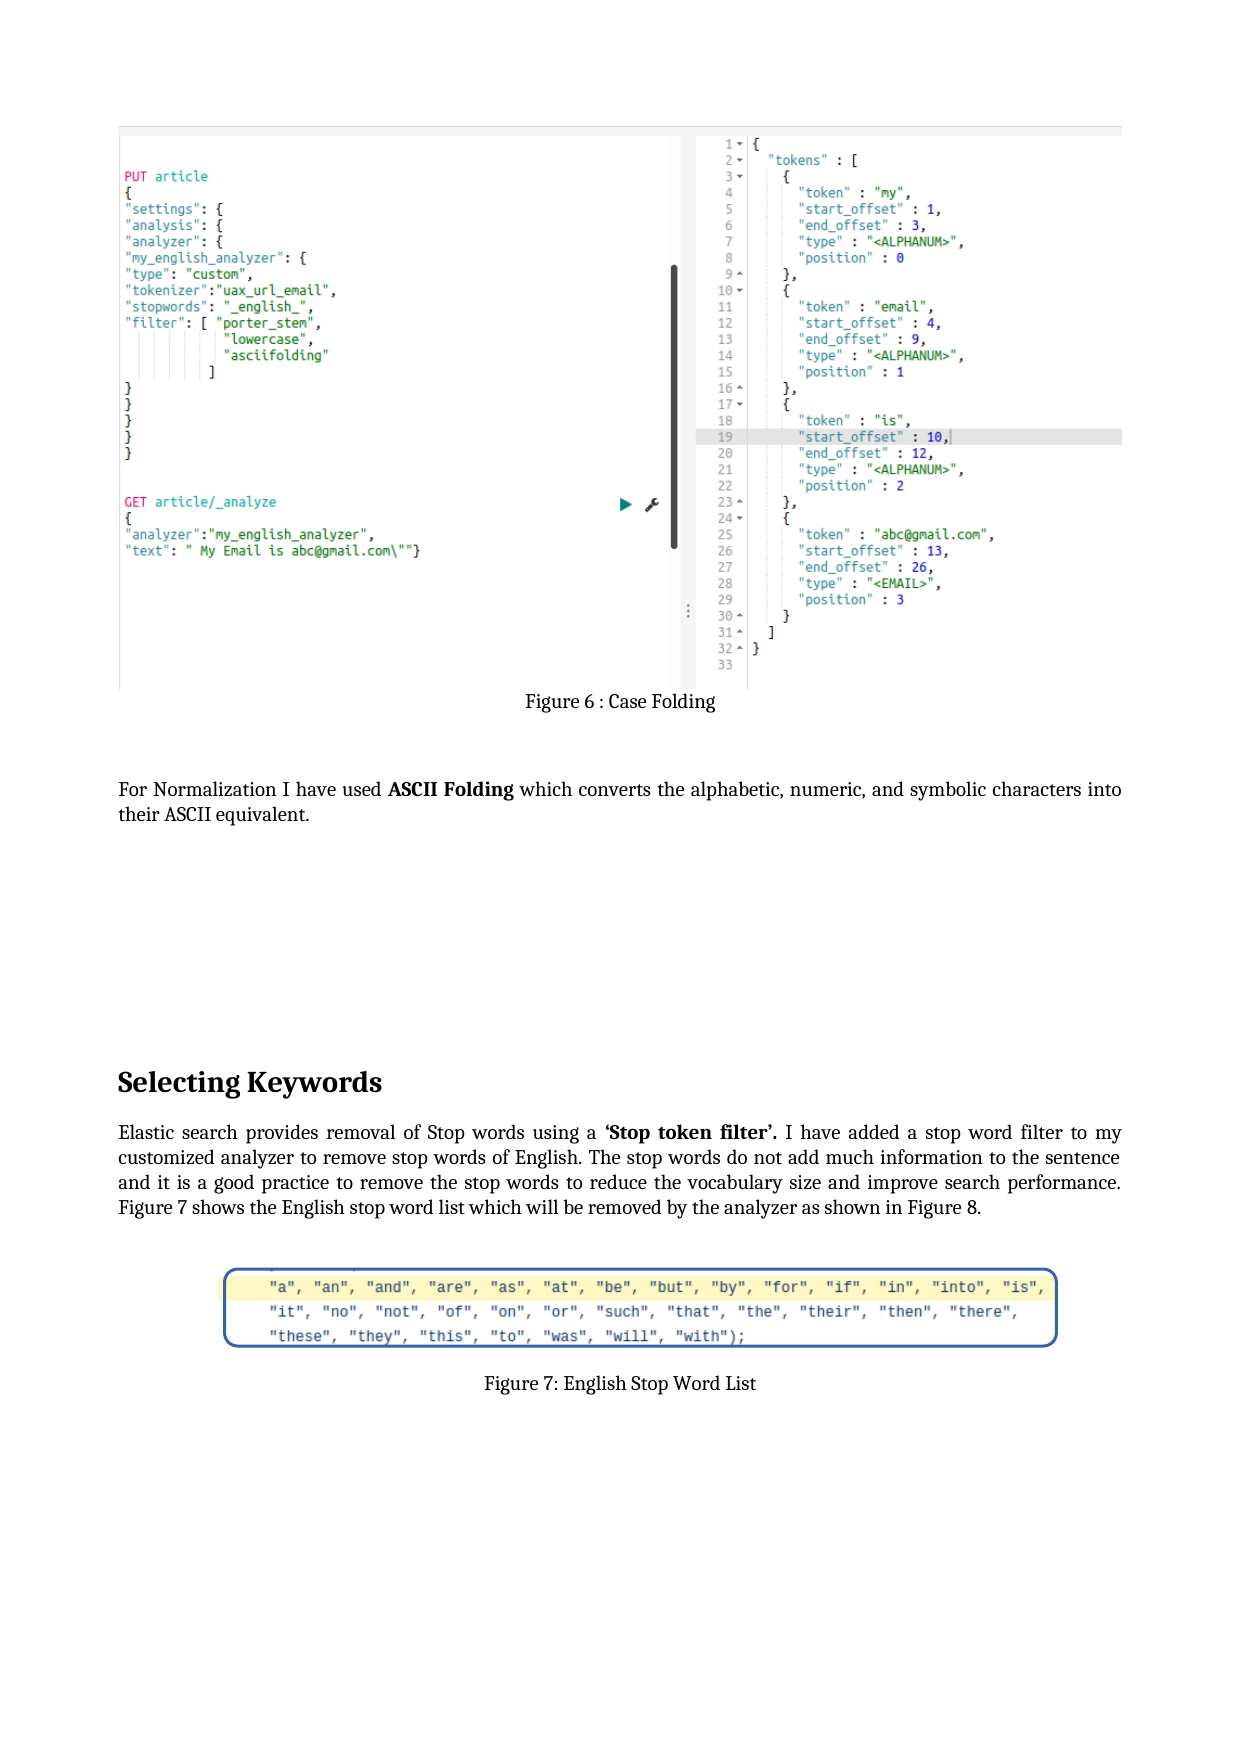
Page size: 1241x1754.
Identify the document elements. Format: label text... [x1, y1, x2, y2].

picture [217, 1269, 1057, 1353]
text Selecting Keywords [118, 1065, 1122, 1100]
text Figure 6 : Case Folding [118, 689, 1122, 713]
text Elastic search provides removal of Stop words using a ‘Stop token filter’. I have added a stop word filter to my customized analyzer to remove stop words of English. The stop words do not add much information to the sentence and it is a good practice to remove the stop words to reduce the vocabulary size and improve search performance. Figure 7 shows the English stop word list which will be removed by the analyzer as shown in Figure 8. [118, 1121, 1122, 1220]
picture [118, 126, 1123, 689]
picture [227, 1271, 1054, 1344]
text For Normalization I have used ASCII Folding which converts the alphabetic, numeric, and symbolic characters into their ASCII equivalent. [118, 777, 1122, 826]
text Figure 7: English Stop Word List [118, 1372, 1122, 1396]
